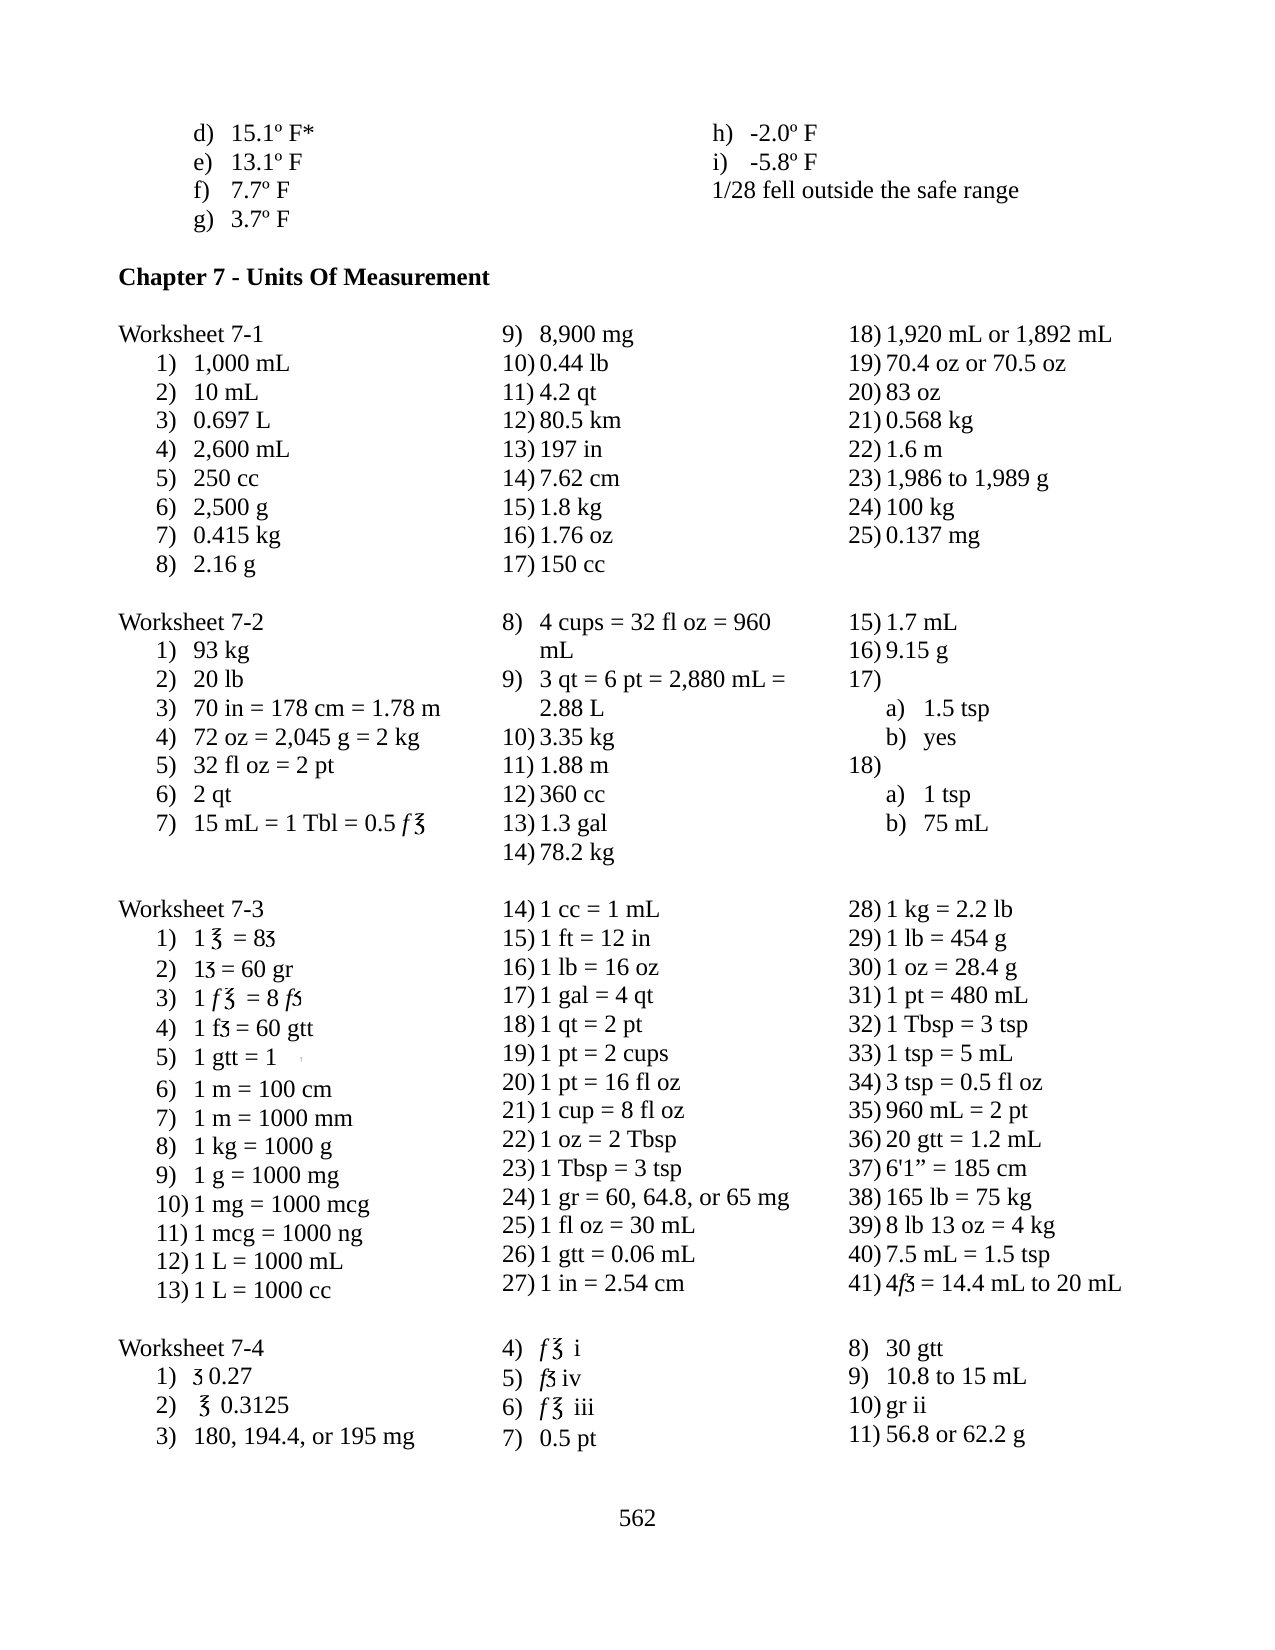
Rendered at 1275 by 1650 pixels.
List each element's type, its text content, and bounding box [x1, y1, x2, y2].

picture [265, 931, 275, 947]
list 0.44 lb [502, 348, 811, 377]
list 1 gal = 4 qt [502, 981, 811, 1009]
list 1 oz = 28.4 g [848, 952, 1157, 981]
list 0.697 L [156, 406, 464, 434]
list 1 f = 8 f [156, 983, 464, 1013]
list 1 in = 2.54 cm [502, 1268, 811, 1297]
picture [218, 988, 240, 1014]
list 100 kg [848, 492, 1157, 521]
text Worksheet 7-1 [118, 319, 464, 348]
list 197 in [502, 434, 811, 463]
list 360 cc [502, 779, 811, 808]
list 30 gtt [848, 1333, 1157, 1361]
list 6'1” = 185 cm [848, 1153, 1157, 1182]
list 0.27 [156, 1361, 464, 1390]
list 1 m = 100 cm [156, 1074, 464, 1103]
list 1 kg = 1000 g [156, 1131, 464, 1160]
list 1 pt = 16 fl oz [502, 1067, 811, 1096]
list 83 oz [848, 377, 1157, 406]
picture [220, 1021, 230, 1037]
list f iii [502, 1392, 811, 1423]
list 1 = 60 gr [156, 954, 464, 983]
list 20 gtt = 1.2 mL [848, 1124, 1157, 1153]
list 4f = 14.4 mL to 20 mL [848, 1268, 1157, 1297]
list 2.16 g [156, 549, 464, 578]
list 70 in = 178 cm = 1.78 m [156, 693, 464, 722]
list 1 cup = 8 fl oz [502, 1096, 811, 1124]
list 78.2 kg [502, 837, 811, 866]
list 1,986 to 1,989 g [848, 463, 1157, 492]
list 1 g = 1000 mg [156, 1160, 464, 1189]
list 4 cups = 32 fl oz = 960 mL [502, 607, 811, 664]
list 1 gr = 60, 64.8, or 65 mg [502, 1182, 811, 1211]
list 4.2 qt [502, 377, 811, 406]
text Worksheet 7-4 [118, 1333, 464, 1361]
list 150 cc [502, 549, 811, 578]
list 1 L = 1000 mL [156, 1246, 464, 1275]
text Worksheet 7-2 [118, 607, 464, 636]
list 1 pt = 2 cups [502, 1038, 811, 1067]
list 1 L = 1000 cc [156, 1275, 464, 1304]
list 1.88 m [502, 751, 811, 779]
list 165 lb = 75 kg [848, 1182, 1157, 1211]
list 1 Tbsp = 3 tsp [502, 1153, 811, 1182]
list 0.568 kg [848, 406, 1157, 434]
list 80.5 km [502, 406, 811, 434]
list gr ii [848, 1390, 1157, 1419]
list 9.15 g [848, 636, 1157, 664]
list 1 tsp = 5 mL [848, 1038, 1157, 1067]
list 1 lb = 454 g [848, 923, 1157, 952]
list 1 pt = 480 mL [848, 981, 1157, 1009]
list 7.5 mL = 1.5 tsp [848, 1239, 1157, 1268]
picture [546, 1371, 556, 1387]
list 32 fl oz = 2 pt [156, 751, 464, 779]
picture [193, 1395, 215, 1421]
list 8 lb 13 oz = 4 kg [848, 1211, 1157, 1239]
list 7.62 cm [502, 463, 811, 492]
list -2.0º F [712, 118, 1157, 147]
text Worksheet 7-3 [118, 894, 464, 923]
list 8,900 mg [502, 319, 811, 348]
list 0.415 kg [156, 521, 464, 549]
list 3 tsp = 0.5 fl oz [848, 1067, 1157, 1096]
list 1.5 tsp [886, 693, 1157, 722]
list 1 f = 60 gtt [156, 1013, 464, 1042]
list 2,500 g [156, 492, 464, 521]
list 1 = 8 [156, 923, 464, 954]
list 15 mL = 1 Tbl = 0.5 f [156, 808, 464, 839]
list 1 lb = 16 oz [502, 952, 811, 981]
list 1 gtt = 0.06 mL [502, 1239, 811, 1268]
list 1 fl oz = 30 mL [502, 1211, 811, 1239]
list 3 qt = 6 pt = 2,880 mL = 2.88 L [502, 664, 811, 722]
text 1/28 fell outside the safe range [711, 176, 1157, 204]
list 1 Tbsp = 3 tsp [848, 1009, 1157, 1038]
list 1.7 mL [848, 607, 1157, 636]
list 1 m = 1000 mm [156, 1103, 464, 1131]
list 2,600 mL [156, 434, 464, 463]
list 1 qt = 2 pt [502, 1009, 811, 1038]
list 1 cc = 1 mL [502, 894, 811, 923]
list 1.8 kg [502, 492, 811, 521]
list 1 oz = 2 Tbsp [502, 1124, 811, 1153]
list 10.8 to 15 mL [848, 1361, 1157, 1390]
list 3.7º F [193, 204, 637, 233]
list 250 cc [156, 463, 464, 492]
list -5.8º F [712, 147, 1157, 176]
list 72 oz = 2,045 g = 2 kg [156, 722, 464, 751]
picture [546, 1397, 568, 1424]
list 93 kg [156, 636, 464, 664]
list 2 qt [156, 779, 464, 808]
list 1,000 mL [156, 348, 464, 377]
list 0.3125 [156, 1390, 464, 1421]
list 1,920 mL or 1,892 mL [848, 319, 1157, 348]
list 1 gtt = 1 [156, 1042, 464, 1074]
picture [905, 1276, 914, 1292]
list 75 mL [886, 808, 1157, 837]
text Chapter 7 - Units Of Measurement [118, 262, 1157, 291]
list f i [502, 1333, 811, 1363]
list 1.3 gal [502, 808, 811, 837]
picture [205, 928, 227, 954]
list 56.8 or 62.2 g [848, 1419, 1157, 1448]
picture [292, 991, 302, 1006]
picture [193, 1369, 203, 1385]
picture [205, 962, 215, 978]
list 0.137 mg [848, 521, 1157, 549]
list 13.1º F [193, 147, 637, 176]
list 1 mg = 1000 mcg [156, 1189, 464, 1218]
list 180, 194.4, or 195 mg [156, 1421, 464, 1450]
list 960 mL = 2 pt [848, 1096, 1157, 1124]
picture [546, 1338, 568, 1364]
list 1.76 oz [502, 521, 811, 549]
list 20 lb [156, 664, 464, 693]
list 10 mL [156, 377, 464, 406]
list 15.1º F* [193, 118, 637, 147]
list 70.4 oz or 70.5 oz [848, 348, 1157, 377]
list 0.5 pt [502, 1423, 811, 1452]
list f iv [502, 1363, 811, 1392]
list 1.6 m [848, 434, 1157, 463]
list 1 mcg = 1000 ng [156, 1218, 464, 1246]
list 3.35 kg [502, 722, 811, 751]
list 7.7º F [193, 176, 637, 204]
picture [408, 813, 430, 839]
list yes [886, 722, 1157, 751]
list 1 ft = 12 in [502, 923, 811, 952]
list 1 kg = 2.2 lb [848, 894, 1157, 923]
list 1 tsp [886, 779, 1157, 808]
